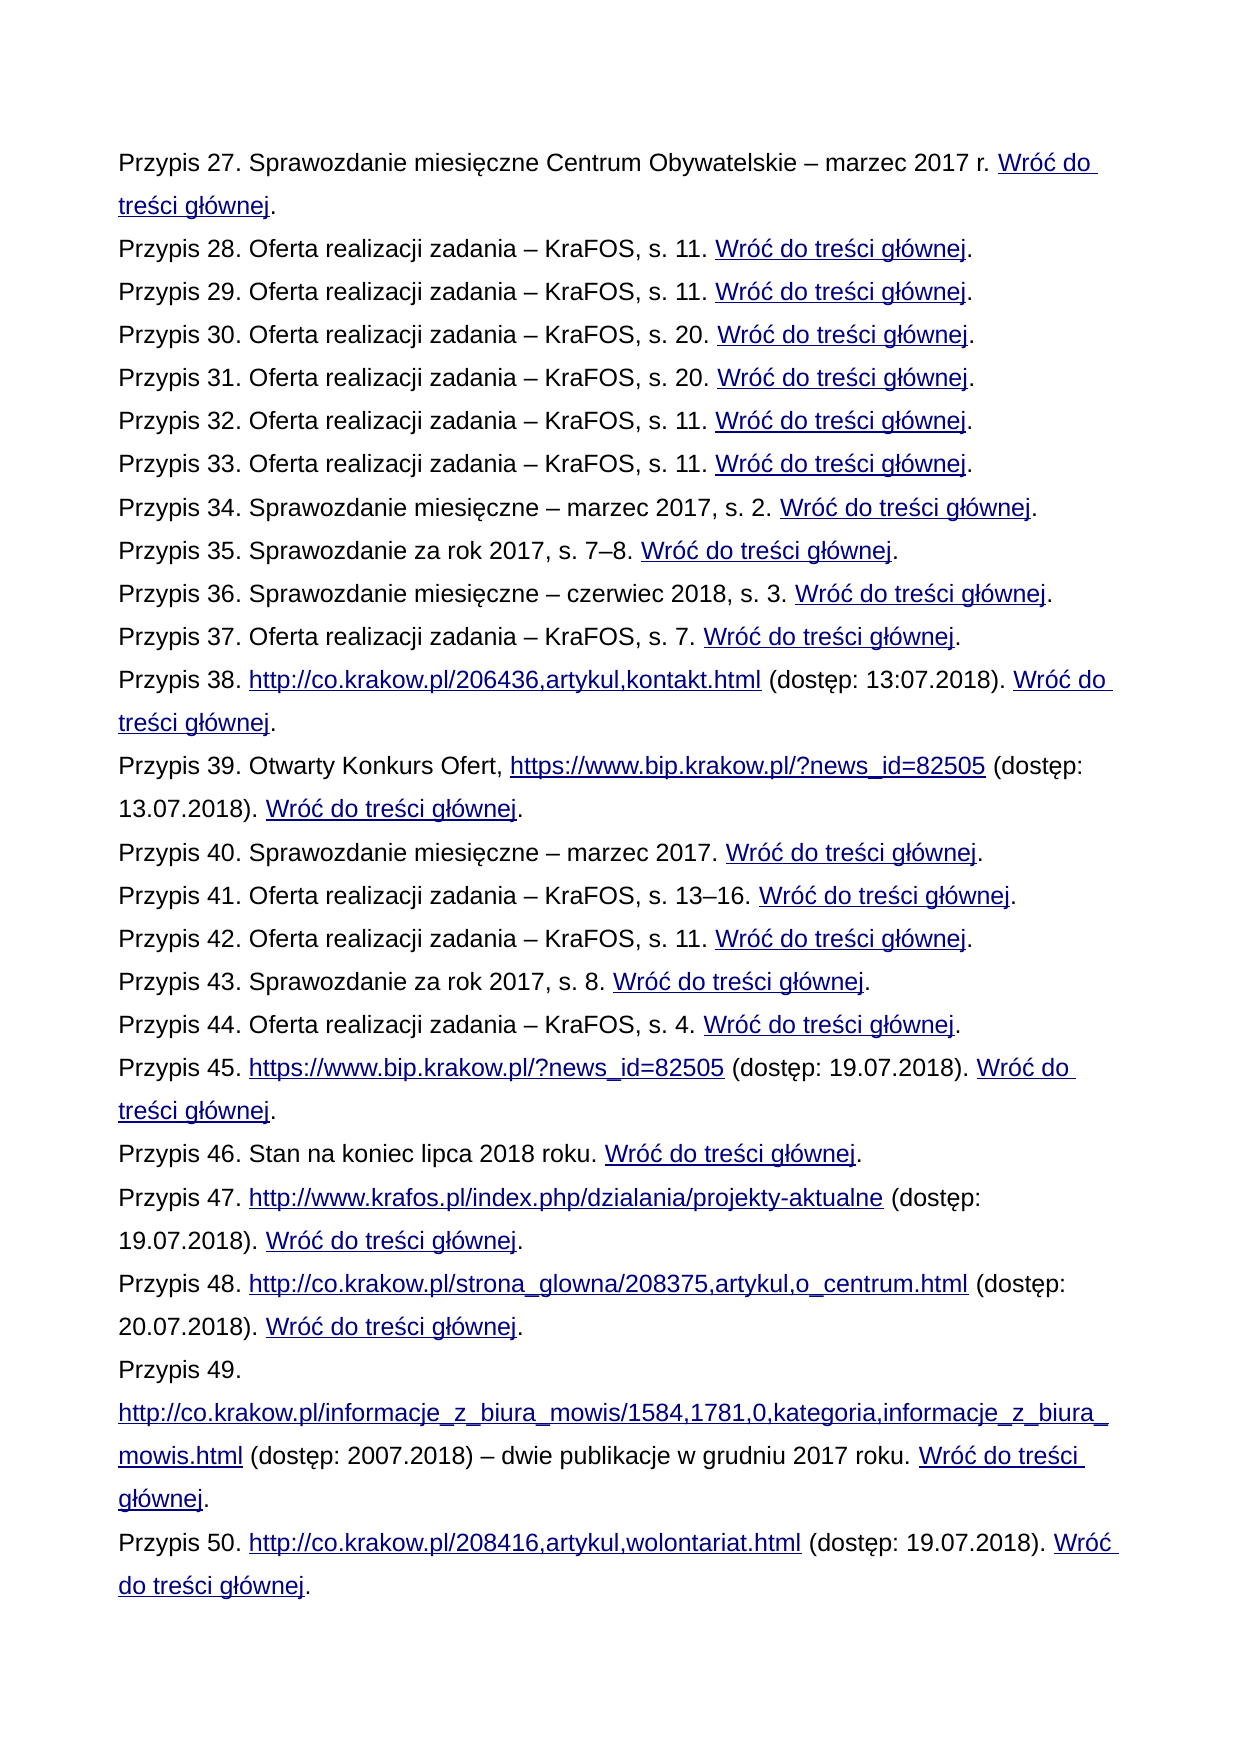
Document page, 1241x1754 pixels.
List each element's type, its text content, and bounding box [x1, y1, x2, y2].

text Przypis 48. http://co.krakow.pl/strona_glowna/208375,artykul,o_centrum.html (dostęp: 20.07.2018). Wróć do treści głównej. [118, 1269, 1122, 1341]
text Przypis 46. Stan na koniec lipca 2018 roku. Wróć do treści głównej. [118, 1139, 1122, 1168]
text Przypis 30. Oferta realizacji zadania – KraFOS, s. 20. Wróć do treści głównej. [118, 320, 1122, 349]
text Przypis 41. Oferta realizacji zadania – KraFOS, s. 13–16. Wróć do treści głównej. [118, 881, 1122, 909]
text Przypis 28. Oferta realizacji zadania – KraFOS, s. 11. Wróć do treści głównej. [118, 234, 1122, 263]
text Przypis 44. Oferta realizacji zadania – KraFOS, s. 4. Wróć do treści głównej. [118, 1010, 1122, 1039]
text Przypis 38. http://co.krakow.pl/206436,artykul,kontakt.html (dostęp: 13:07.2018). Wróć do treści głównej. [118, 665, 1122, 737]
text Przypis 40. Sprawozdanie miesięczne – marzec 2017. Wróć do treści głównej. [118, 838, 1122, 866]
text Przypis 47. http://www.krafos.pl/index.php/dzialania/projekty-aktualne (dostęp: 19.07.2018). Wróć do treści głównej. [118, 1183, 1122, 1254]
text Przypis 42. Oferta realizacji zadania – KraFOS, s. 11. Wróć do treści głównej. [118, 924, 1122, 953]
text Przypis 33. Oferta realizacji zadania – KraFOS, s. 11. Wróć do treści głównej. [118, 449, 1122, 478]
text Przypis 43. Sprawozdanie za rok 2017, s. 8. Wróć do treści głównej. [118, 967, 1122, 996]
text Przypis 35. Sprawozdanie za rok 2017, s. 7–8. Wróć do treści głównej. [118, 536, 1122, 564]
text Przypis 34. Sprawozdanie miesięczne – marzec 2017, s. 2. Wróć do treści głównej. [118, 493, 1122, 521]
text Przypis 32. Oferta realizacji zadania – KraFOS, s. 11. Wróć do treści głównej. [118, 406, 1122, 435]
text Przypis 31. Oferta realizacji zadania – KraFOS, s. 20. Wróć do treści głównej. [118, 363, 1122, 392]
text Przypis 29. Oferta realizacji zadania – KraFOS, s. 11. Wróć do treści głównej. [118, 277, 1122, 306]
text Przypis 36. Sprawozdanie miesięczne – czerwiec 2018, s. 3. Wróć do treści głównej. [118, 579, 1122, 608]
text Przypis 49. http://co.krakow.pl/informacje_z_biura_mowis/1584,1781,0,kategoria,informacje_z_biura_mowis.html (dostęp: 2007.2018) – dwie publikacje w grudniu 2017 roku. Wróć do treści głównej. [118, 1355, 1122, 1513]
text Przypis 45. https://www.bip.krakow.pl/?news_id=82505 (dostęp: 19.07.2018). Wróć do treści głównej. [118, 1053, 1122, 1125]
text Przypis 39. Otwarty Konkurs Ofert, https://www.bip.krakow.pl/?news_id=82505 (dostęp: 13.07.2018). Wróć do treści głównej. [118, 751, 1122, 823]
text Przypis 50. http://co.krakow.pl/208416,artykul,wolontariat.html (dostęp: 19.07.2018). Wróć do treści głównej. [118, 1528, 1122, 1599]
text Przypis 27. Sprawozdanie miesięczne Centrum Obywatelskie – marzec 2017 r. Wróć do treści głównej. [118, 148, 1122, 219]
text Przypis 37. Oferta realizacji zadania – KraFOS, s. 7. Wróć do treści głównej. [118, 622, 1122, 651]
